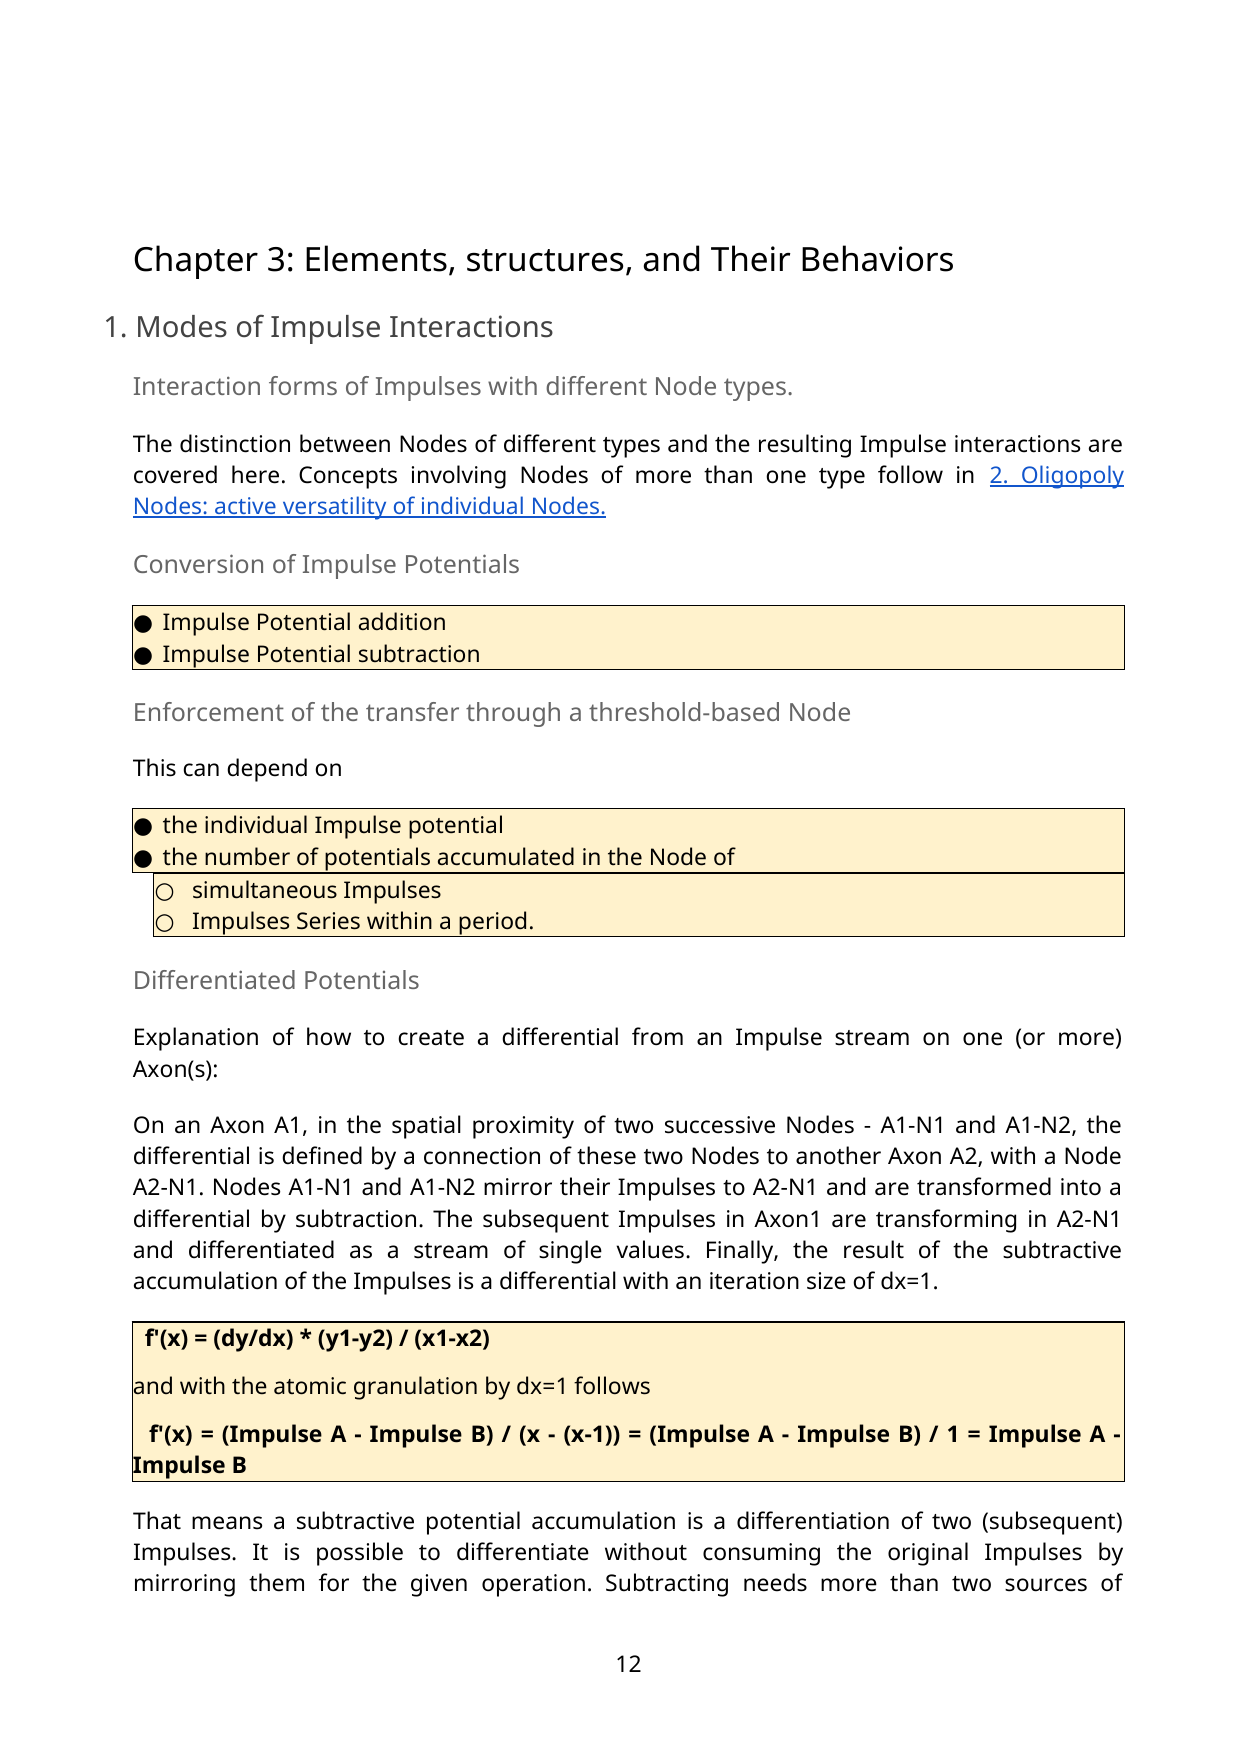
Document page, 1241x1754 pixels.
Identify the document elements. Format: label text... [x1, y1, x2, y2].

subtitle This can depend on [133, 752, 1124, 783]
text On an Axon A1, in the spatial proximity of two successive Nodes - A1-N1 and A1-N2, the differential is defined by a connection of these two Nodes to another Axon A2, with a Node A2-N1. Nodes A1-N1 and A1-N2 mirror their Impulses to A2-N1 and are transformed into a differential by subtraction. The subsequent Impulses in Axon1 are transforming in A2-N1 and differentiated as a stream of single values. Finally, the result of the subtractive accumulation of the Impulses is a differential with an iteration size of dx=1. [133, 1109, 1124, 1296]
list the individual Impulse potential [133, 809, 1124, 839]
subtitle Differentiated Potentials [133, 962, 1124, 996]
list Impulses Series within a period. [154, 904, 1124, 936]
list Impulse Potential subtraction [133, 637, 1124, 669]
list the number of potentials accumulated in the Node of [133, 839, 1124, 872]
subtitle Enforcement of the transfer through a threshold-based Node [133, 695, 1124, 729]
text The distinction between Nodes of different types and the resulting Impulse interactions are covered here. Concepts involving Nodes of more than one type follow in 2. Oligopoly Nodes: active versatility of individual Nodes. [133, 427, 1124, 521]
subtitle 1. Modes of Impulse Interactions [103, 306, 1124, 346]
subtitle Conversion of Impulse Potentials [133, 546, 1124, 580]
subtitle Chapter 3: Elements, structures, and Their Behaviors [133, 235, 1124, 281]
text That means a subtractive potential accumulation is a differentiation of two (subsequent) Impulses. It is possible to differentiate without consuming the original Impulses by mirroring them for the given operation. Subtracting needs more than two sources of [133, 1505, 1124, 1598]
text f'(x) = (Impulse A - Impulse B) / (x - (x-1)) = (Impulse A - Impulse B) / 1 = Impulse A - Impulse B [133, 1417, 1124, 1481]
text f'(x) = (dy/dx) * (y1-y2) / (x1-x2) [133, 1323, 1124, 1354]
text and with the atomic granulation by dx=1 follows [133, 1369, 1124, 1402]
list Impulse Potential addition [133, 606, 1124, 637]
subtitle Interaction forms of Impulses with different Node types. [133, 368, 1124, 402]
list simultaneous Impulses [154, 874, 1124, 904]
text Explanation of how to create a differential from an Impulse stream on one (or more) Axon(s): [133, 1021, 1124, 1084]
